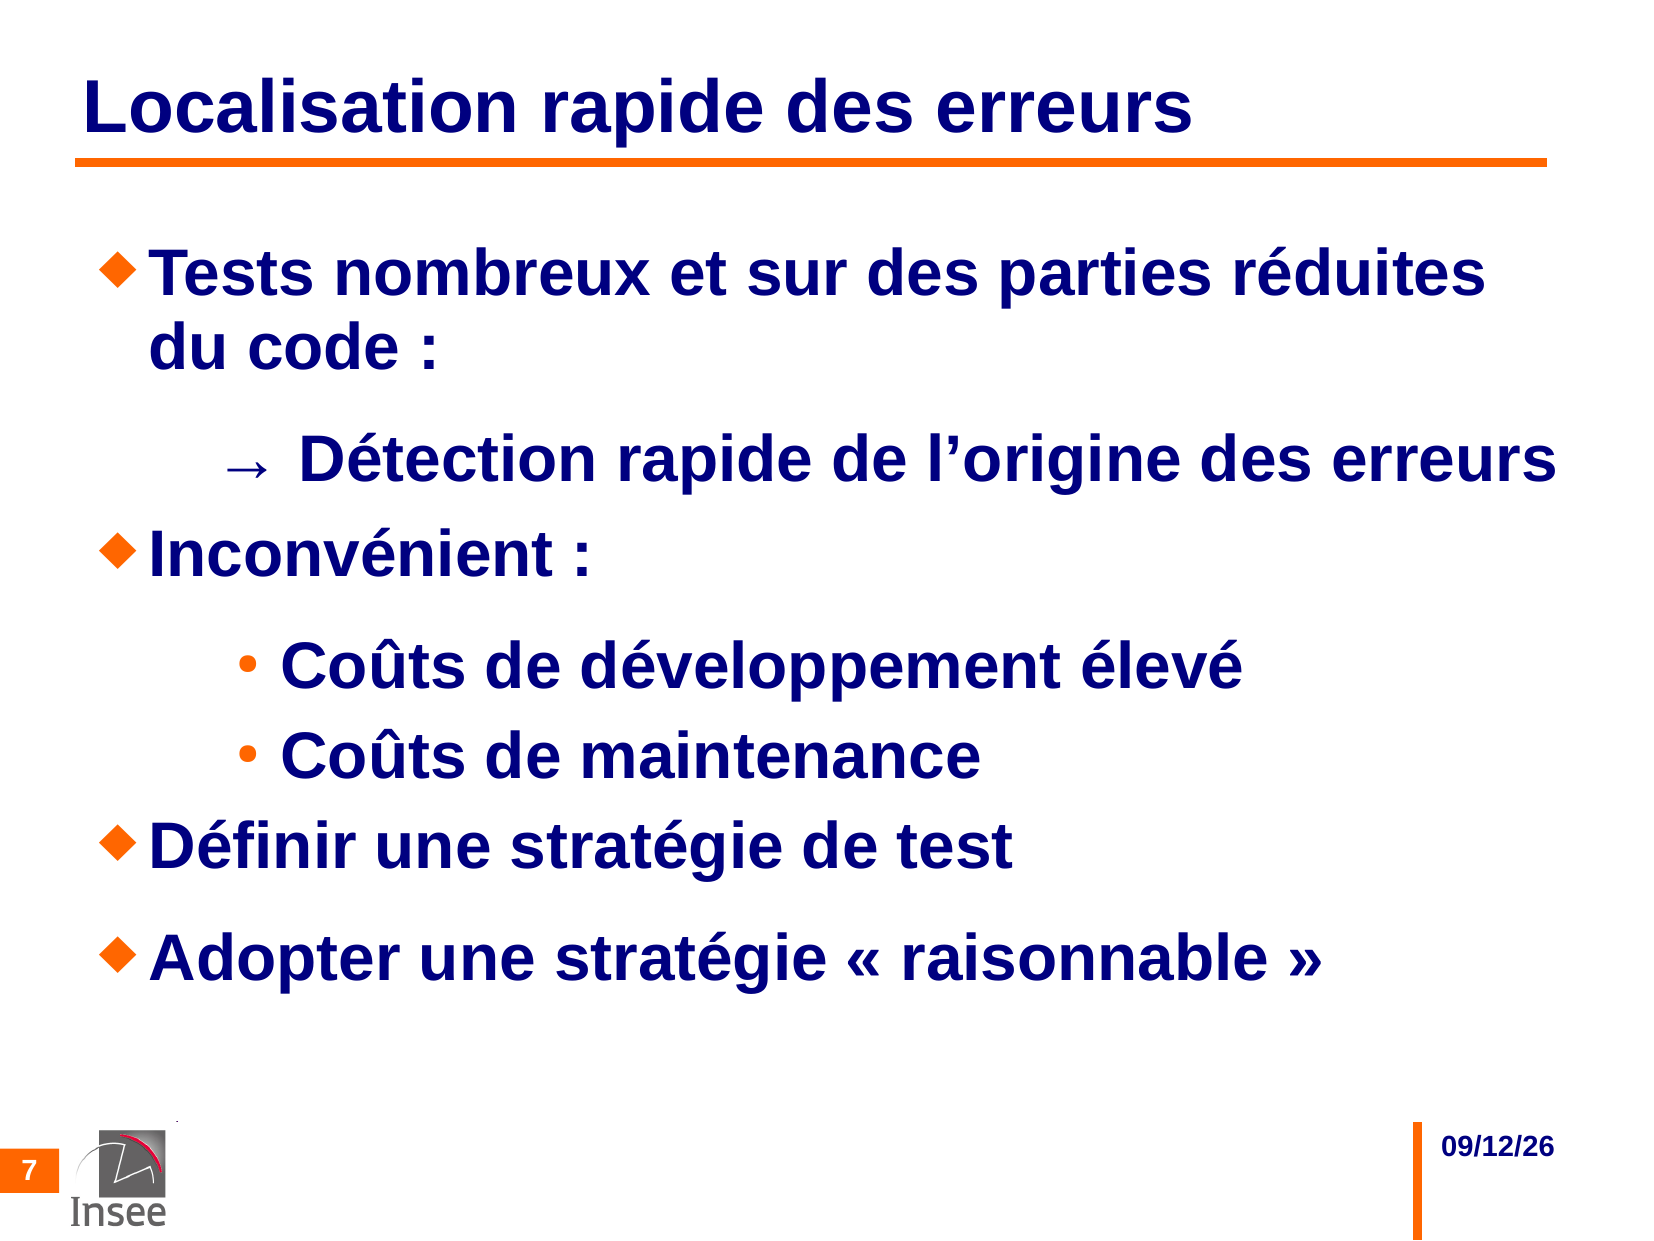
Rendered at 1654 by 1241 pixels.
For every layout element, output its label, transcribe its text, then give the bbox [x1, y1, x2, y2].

title Localisation rapide des erreurs [82, 49, 1619, 163]
picture [62, 1121, 178, 1241]
list Tests nombreux et sur des parties réduites du code : → Détection rapide de l’origine des erreurs Inconvénient : Coûts de développement élevé Coûts de maintenance Définir une stratégie de test Adopter une stratégie « raisonnable » [82, 236, 1571, 1010]
